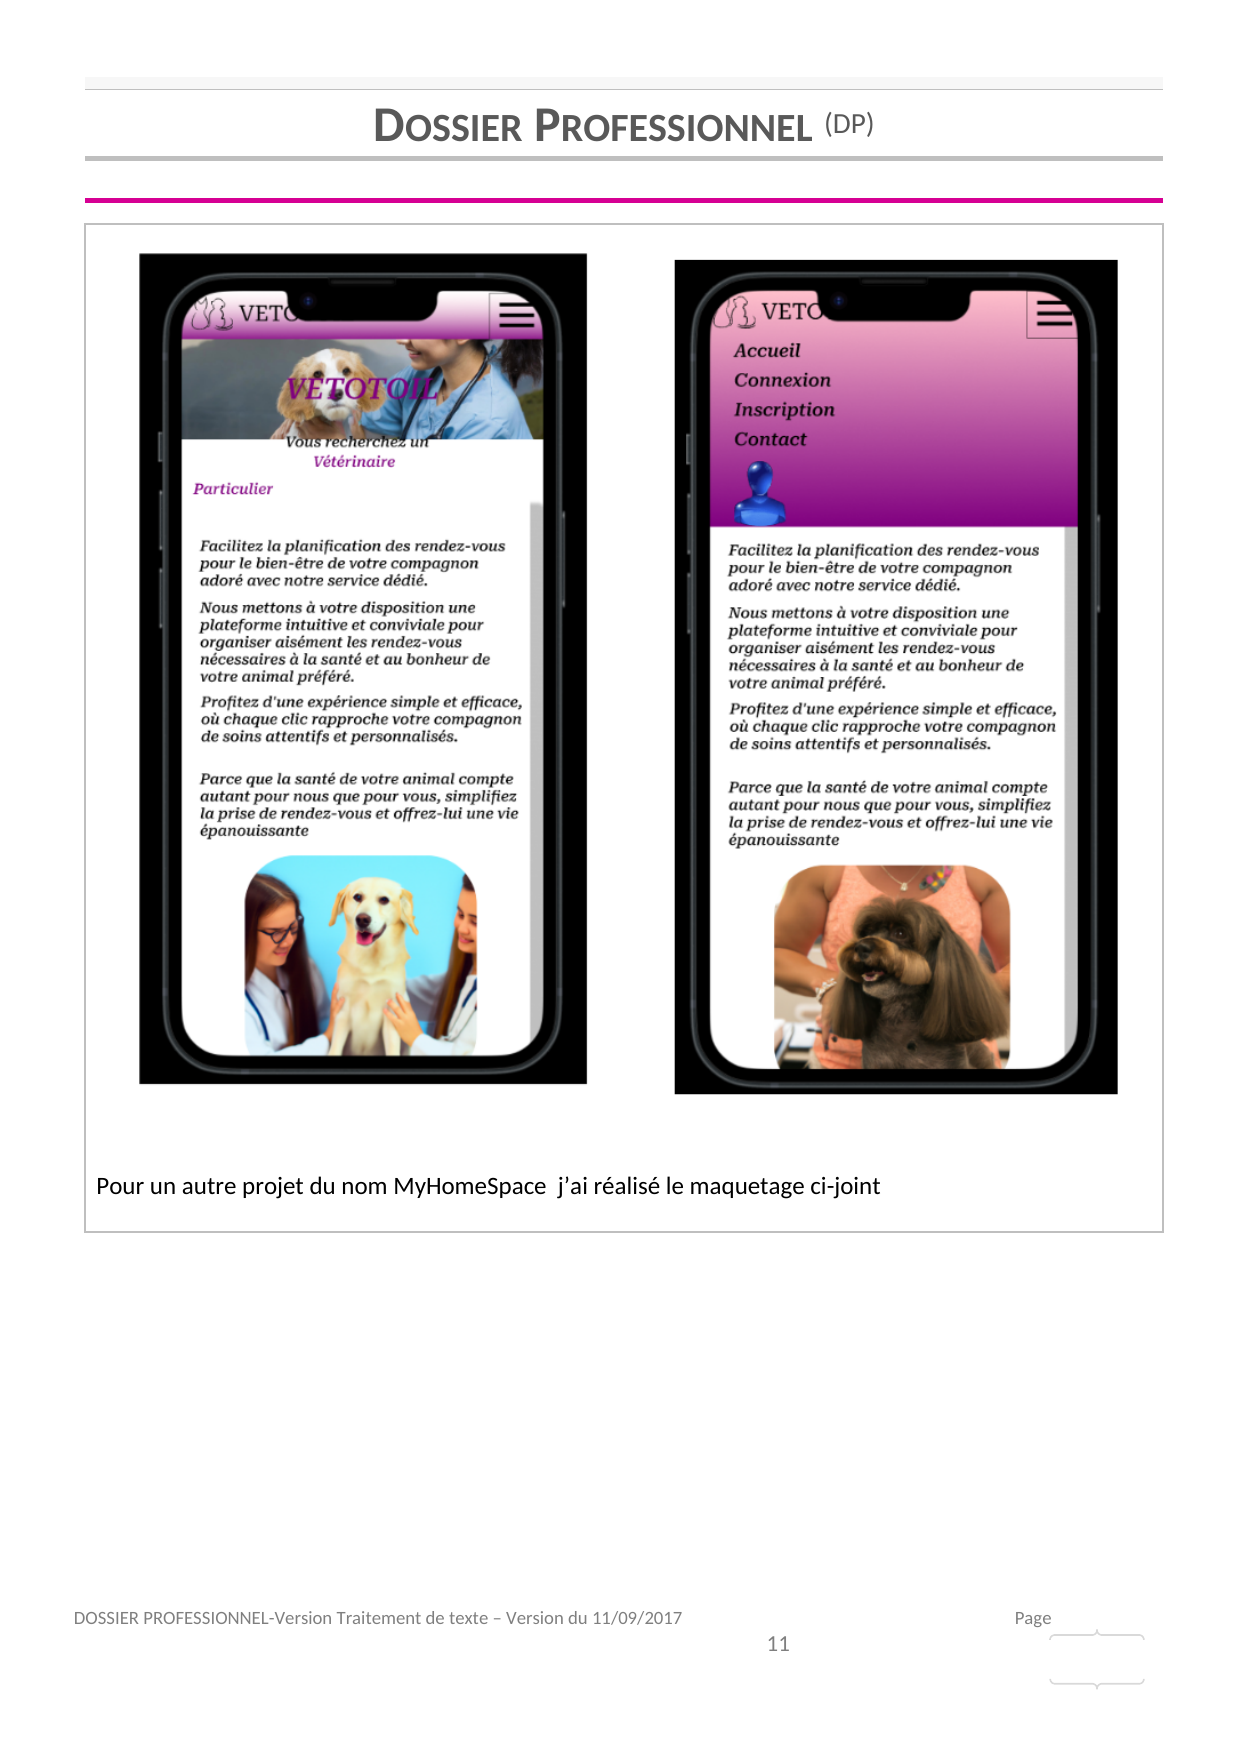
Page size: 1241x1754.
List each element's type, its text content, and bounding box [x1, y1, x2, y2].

table_cell Pour un autre projet du nom MyHomeSpace j’ai réalisé le maquetage ci-joint [86, 225, 1162, 1231]
